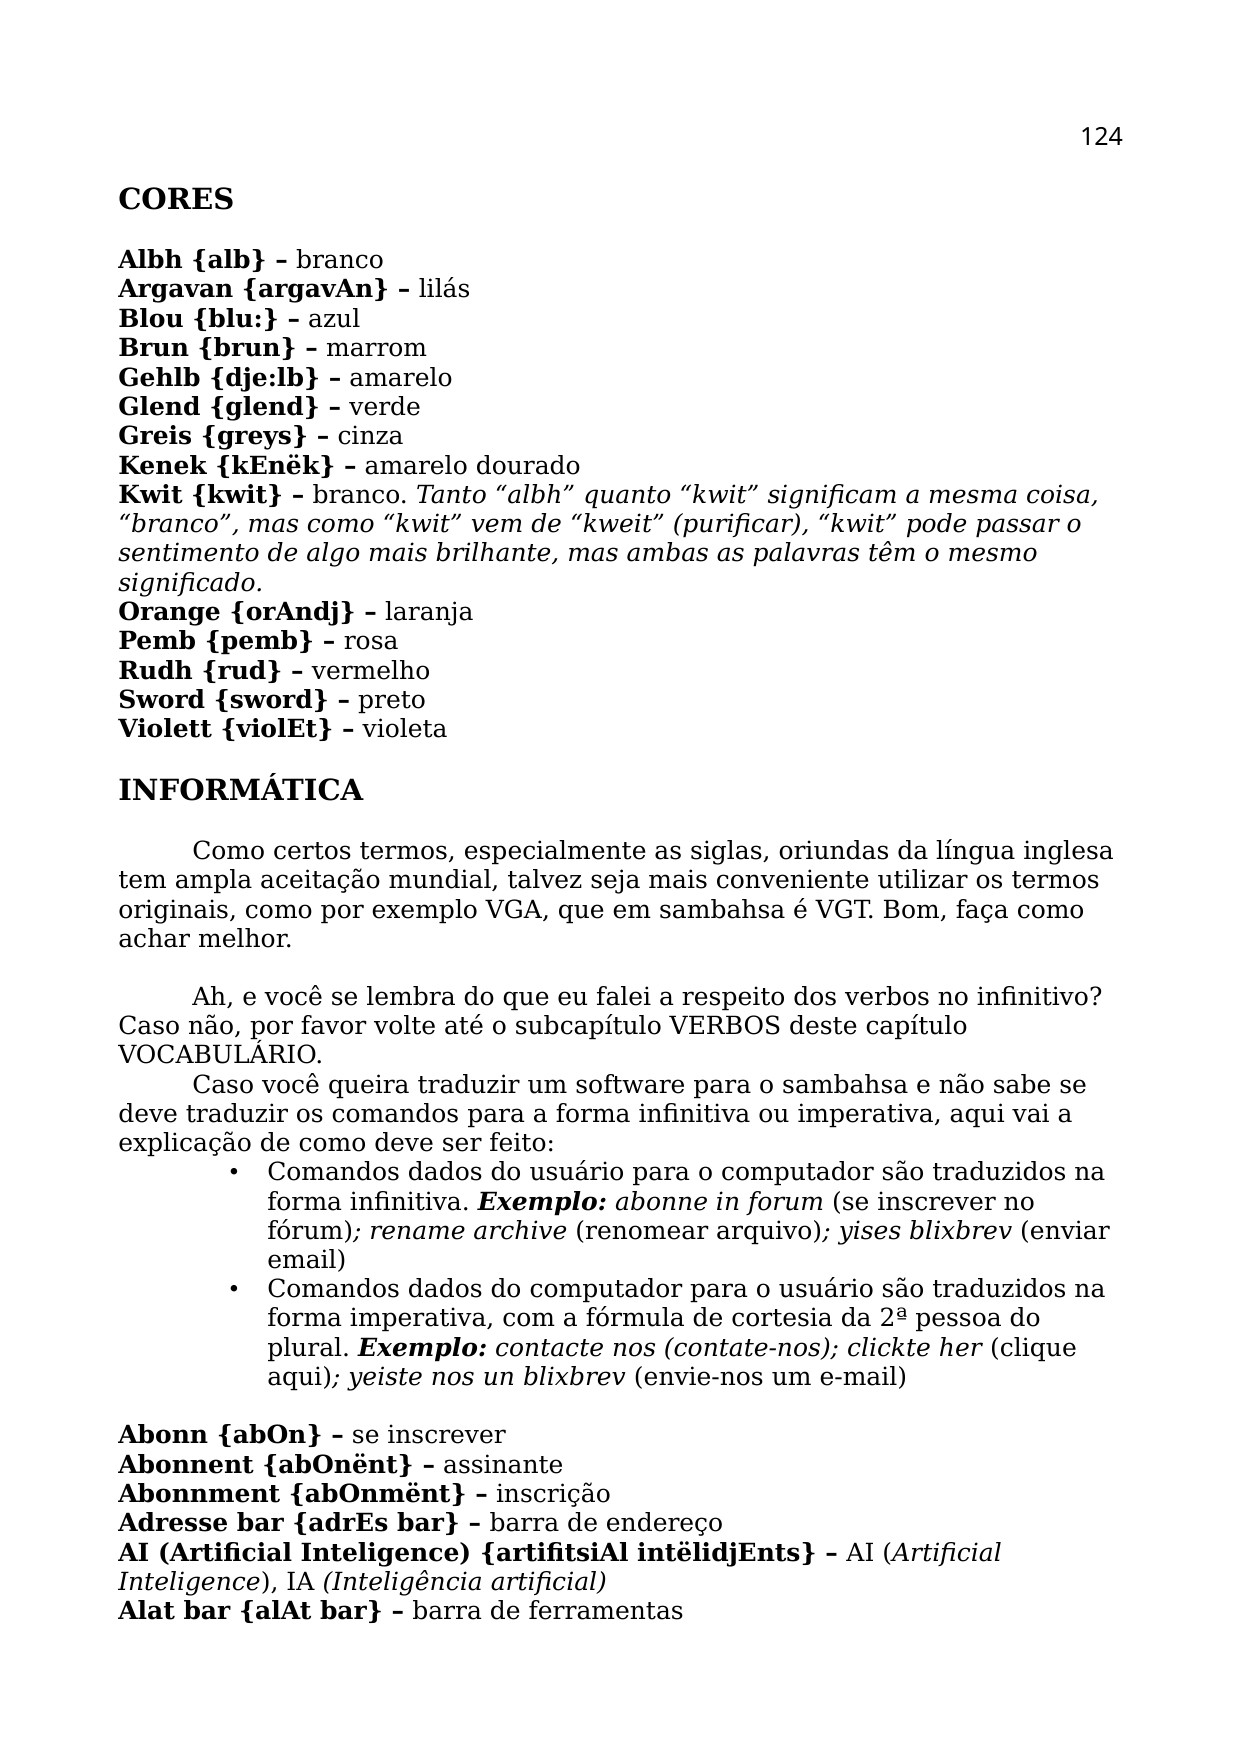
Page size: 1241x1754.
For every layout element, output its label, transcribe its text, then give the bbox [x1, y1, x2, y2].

text Pemb {pemb} – rosa [118, 626, 1123, 656]
text Greis {greys} – cinza [118, 421, 1123, 451]
text Como certos termos, especialmente as siglas, oriundas da língua inglesa tem ampla aceitação mundial, talvez seja mais conveniente utilizar os termos originais, como por exemplo VGA, que em sambahsa é VGT. Bom, faça como achar melhor. [118, 836, 1123, 953]
subtitle INFORMÁTICA [118, 773, 1123, 807]
text Rudh {rud} – vermelho [118, 656, 1123, 685]
text Kenek {kEnëk} – amarelo dourado [118, 451, 1123, 480]
text Alat bar {alAt bar} – barra de ferramentas [118, 1596, 1123, 1626]
list Comandos dados do computador para o usuário são traduzidos na forma imperativa, com a fórmula de cortesia da 2ª pessoa do plural. Exemplo: contacte nos (contate-nos); clickte her (clique aqui); yeiste nos un blixbrev (envie-nos um e-mail) [229, 1274, 1123, 1391]
text Albh {alb} – branco [118, 245, 1123, 274]
text Violett {violEt} – violeta [118, 714, 1123, 744]
subtitle CORES [118, 182, 1123, 216]
text Adresse bar {adrEs bar} – barra de endereço [118, 1508, 1123, 1538]
text Ah, e você se lembra do que eu falei a respeito dos verbos no infinitivo? Caso não, por favor volte até o subcapítulo VERBOS deste capítulo VOCABULÁRIO. [118, 982, 1123, 1070]
text Abonnent {abOnënt} – assinante [118, 1449, 1123, 1479]
text Argavan {argavAn} – lilás [118, 274, 1123, 304]
text Orange {orAndj} – laranja [118, 597, 1123, 626]
text Caso você queira traduzir um software para o sambahsa e não sabe se deve traduzir os comandos para a forma infinitiva ou imperativa, aqui vai a explicação de como deve ser feito: [118, 1070, 1123, 1157]
text Glend {glend} – verde [118, 392, 1123, 421]
text Blou {blu:} – azul [118, 304, 1123, 333]
text Sword {sword} – preto [118, 685, 1123, 714]
text Abonn {abOn} – se inscrever [118, 1420, 1123, 1449]
list Comandos dados do usuário para o computador são traduzidos na forma infinitiva. Exemplo: abonne in forum (se inscrever no fórum); rename archive (renomear arquivo); yises blixbrev (enviar email) [229, 1157, 1123, 1274]
text Gehlb {dje:lb} – amarelo [118, 363, 1123, 392]
text Brun {brun} – marrom [118, 333, 1123, 363]
text AI (Artificial Inteligence) {artifitsiAl intëlidjEnts} – AI (Artificial Inteligence), IA (Inteligência artificial) [118, 1538, 1123, 1596]
text Kwit {kwit} – branco. Tanto “albh” quanto “kwit” significam a mesma coisa, “branco”, mas como “kwit” vem de “kweit” (purificar), “kwit” pode passar o sentimento de algo mais brilhante, mas ambas as palavras têm o mesmo significado. [118, 480, 1123, 597]
text Abonnment {abOnmënt} – inscrição [118, 1479, 1123, 1508]
